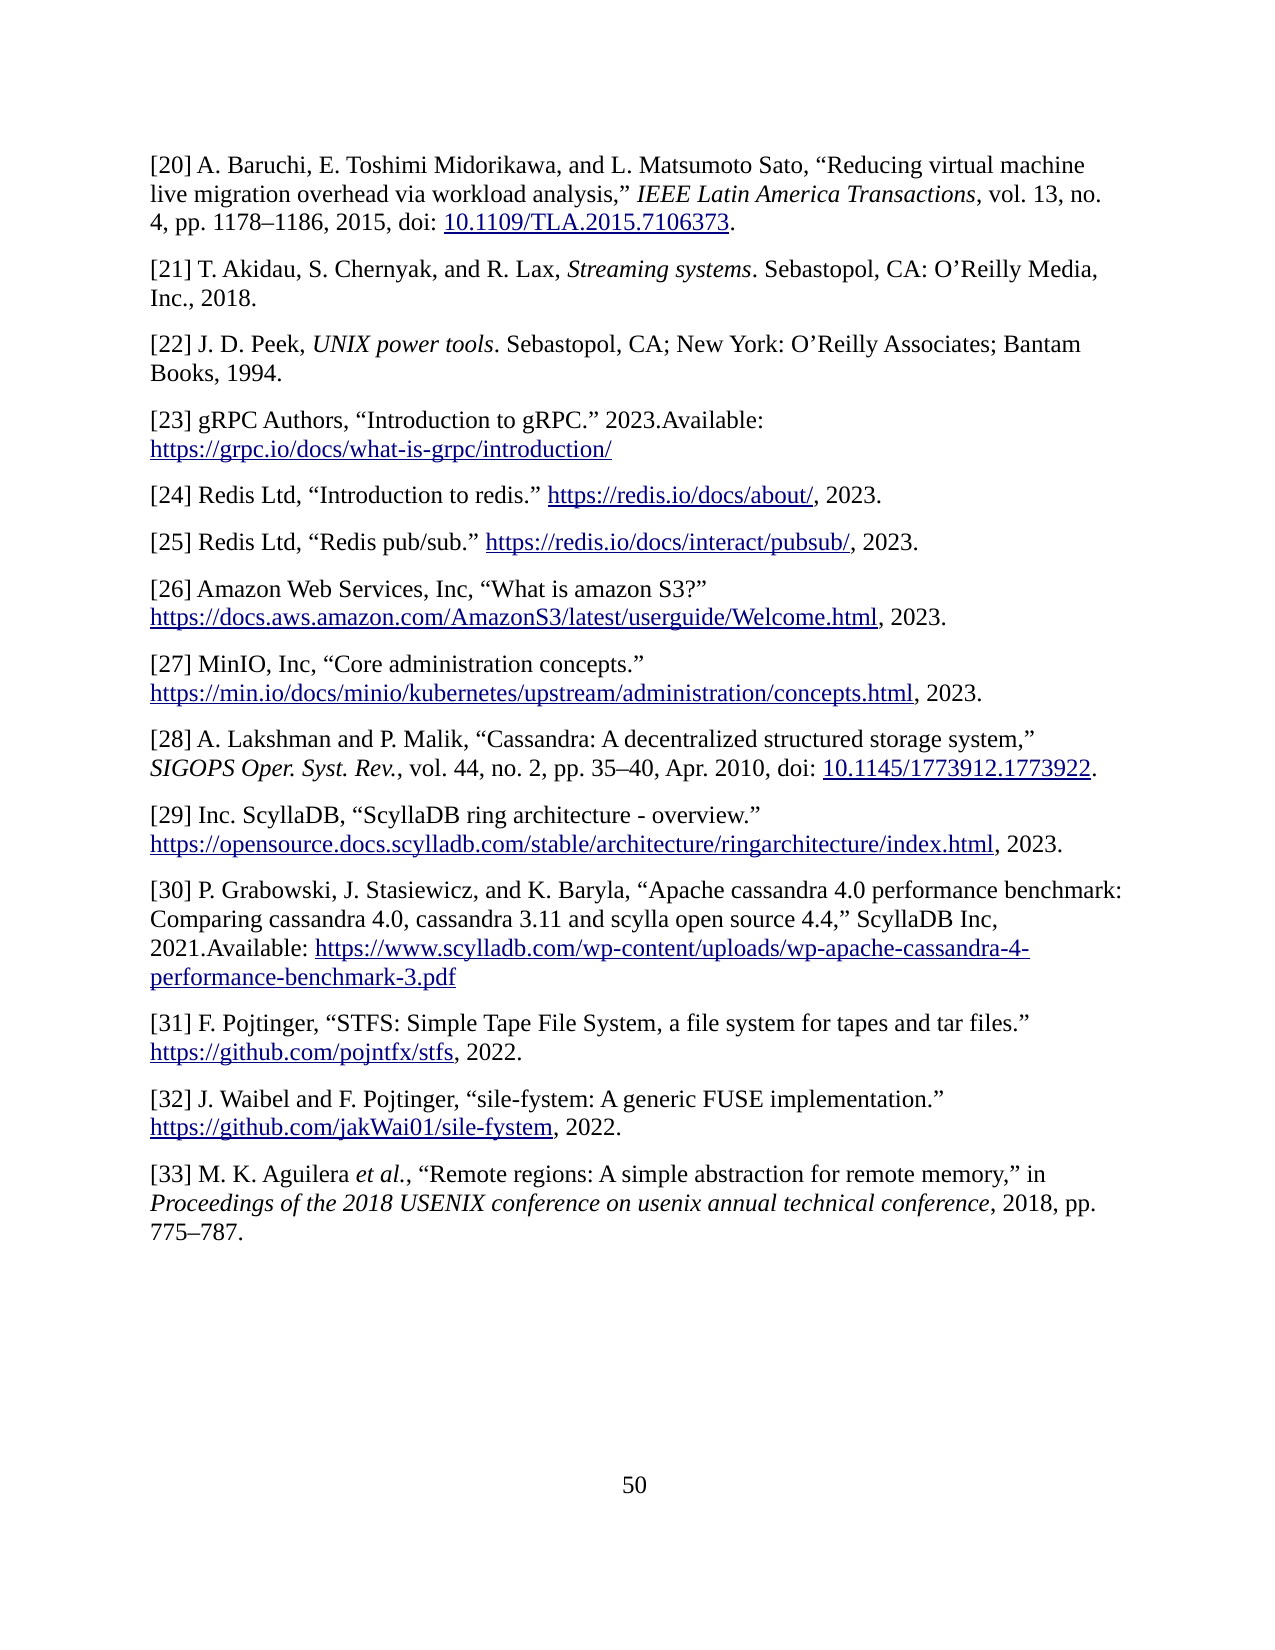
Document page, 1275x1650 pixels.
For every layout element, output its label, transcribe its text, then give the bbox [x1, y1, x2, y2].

text [30] P. Grabowski, J. Stasiewicz, and K. Baryla, “Apache cassandra 4.0 performance benchmark: Comparing cassandra 4.0, cassandra 3.11 and scylla open source 4.4,” ScyllaDB Inc, 2021.Available: https://www.scylladb.com/wp-content/uploads/wp-apache-cassandra-4-performance-benchmark-3.pdf [150, 875, 1125, 990]
text [29] Inc. ScyllaDB, “ScyllaDB ring architecture - overview.” https://opensource.docs.scylladb.com/stable/architecture/ringarchitecture/index.html, 2023. [150, 800, 1125, 857]
text [22] J. D. Peek, UNIX power tools. Sebastopol, CA; New York: O’Reilly Associates; Bantam Books, 1994. [150, 329, 1125, 387]
text [24] Redis Ltd, “Introduction to redis.” https://redis.io/docs/about/, 2023. [150, 480, 1125, 509]
text [20] A. Baruchi, E. Toshimi Midorikawa, and L. Matsumoto Sato, “Reducing virtual machine live migration overhead via workload analysis,” IEEE Latin America Transactions, vol. 13, no. 4, pp. 1178–1186, 2015, doi: 10.1109/TLA.2015.7106373. [150, 150, 1125, 236]
text [23] gRPC Authors, “Introduction to gRPC.” 2023.Available: https://grpc.io/docs/what-is-grpc/introduction/ [150, 405, 1125, 462]
text [27] MinIO, Inc, “Core administration concepts.” https://min.io/docs/minio/kubernetes/upstream/administration/concepts.html, 2023. [150, 649, 1125, 707]
text [26] Amazon Web Services, Inc, “What is amazon S3?” https://docs.aws.amazon.com/AmazonS3/latest/userguide/Welcome.html, 2023. [150, 574, 1125, 631]
text [21] T. Akidau, S. Chernyak, and R. Lax, Streaming systems. Sebastopol, CA: O’Reilly Media, Inc., 2018. [150, 254, 1125, 312]
text [28] A. Lakshman and P. Malik, “Cassandra: A decentralized structured storage system,” SIGOPS Oper. Syst. Rev., vol. 44, no. 2, pp. 35–40, Apr. 2010, doi: 10.1145/1773912.1773922. [150, 724, 1125, 782]
text [25] Redis Ltd, “Redis pub/sub.” https://redis.io/docs/interact/pubsub/, 2023. [150, 527, 1125, 556]
text [33] M. K. Aguilera et al., “Remote regions: A simple abstraction for remote memory,” in Proceedings of the 2018 USENIX conference on usenix annual technical conference, 2018, pp. 775–787. [150, 1159, 1125, 1245]
text [32] J. Waibel and F. Pojtinger, “sile-fystem: A generic FUSE implementation.” https://github.com/jakWai01/sile-fystem, 2022. [150, 1084, 1125, 1141]
text [31] F. Pojtinger, “STFS: Simple Tape File System, a file system for tapes and tar files.” https://github.com/pojntfx/stfs, 2022. [150, 1008, 1125, 1066]
